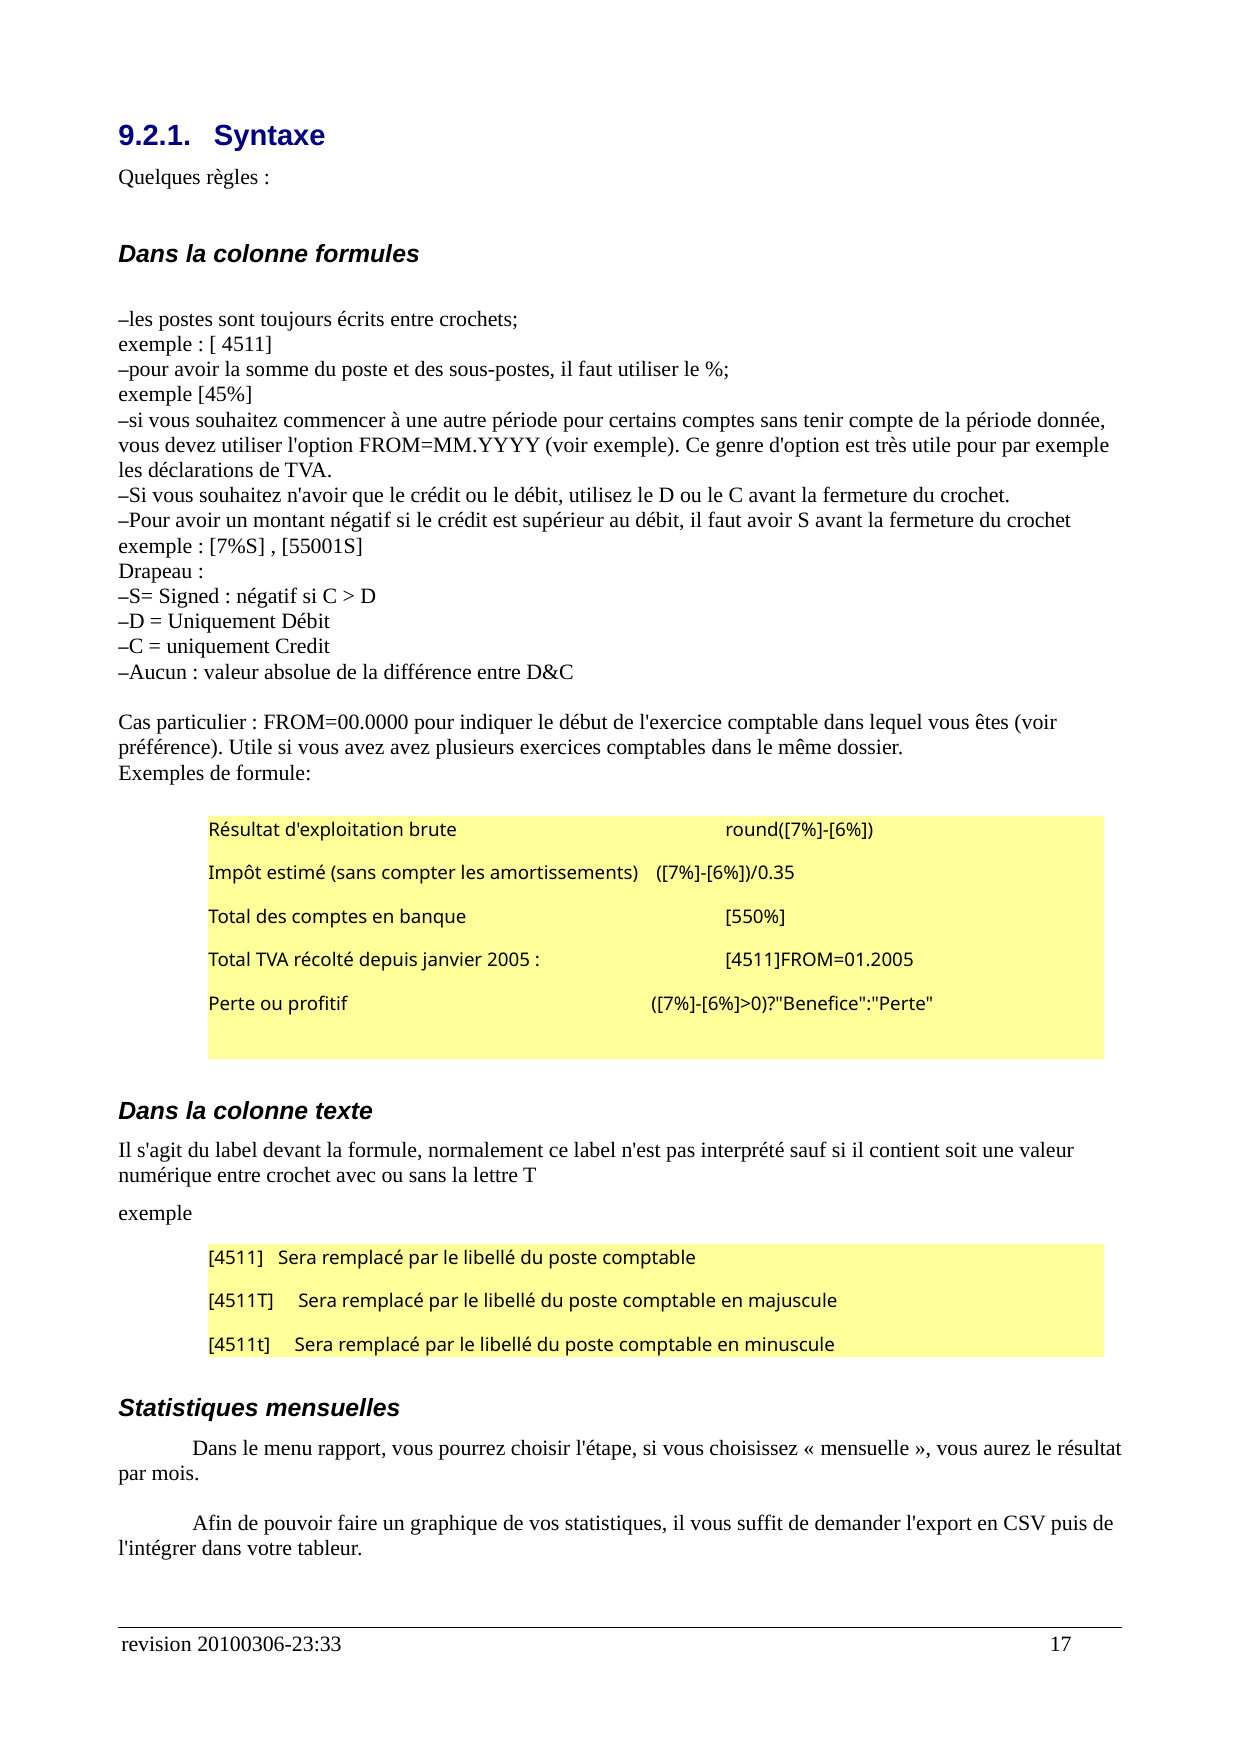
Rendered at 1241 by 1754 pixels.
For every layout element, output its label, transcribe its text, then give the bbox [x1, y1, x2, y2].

text [4511] Sera remplacé par le libellé du poste comptable [208, 1244, 1104, 1269]
text exemple [118, 1200, 1122, 1225]
text [4511T] Sera remplacé par le libellé du poste comptable en majuscule [208, 1287, 1104, 1313]
list D = Uniquement Débit [118, 608, 1122, 633]
list Si vous souhaitez n'avoir que le crédit ou le débit, utilisez le D ou le C avant la fermeture du crochet. [118, 482, 1122, 507]
text Afin de pouvoir faire un graphique de vos statistiques, il vous suffit de demander l'export en CSV puis de l'intégrer dans votre tableur. [118, 1510, 1122, 1561]
subtitle Statistiques mensuelles [118, 1393, 1122, 1422]
list pour avoir la somme du poste et des sous-postes, il faut utiliser le %; exemple [45%] [118, 356, 1122, 407]
list Drapeau : [118, 558, 1122, 583]
list Aucun : valeur absolue de la différence entre D&C [118, 659, 1122, 684]
list C = uniquement Credit [118, 633, 1122, 659]
text Il s'agit du label devant la formule, normalement ce label n'est pas interprété sauf si il contient soit une valeur numérique entre crochet avec ou sans la lettre T [118, 1137, 1122, 1188]
text Cas particulier : FROM=00.0000 pour indiquer le début de l'exercice comptable dans lequel vous êtes (voir préférence). Utile si vous avez avez plusieurs exercices comptables dans le même dossier. [118, 709, 1122, 759]
text Perte ou profitif ([7%]-[6%]>0)?"Benefice":"Perte" [208, 990, 1104, 1016]
text Impôt estimé (sans compter les amortissements) ([7%]-[6%])/0.35 [208, 859, 1104, 885]
text Total TVA récolté depuis janvier 2005 : [4511]FROM=01.2005 [208, 947, 1104, 972]
text Exemples de formule: [118, 759, 1122, 785]
text Total des comptes en banque [550%] [208, 903, 1104, 929]
subtitle Dans la colonne texte [118, 1096, 1122, 1125]
subtitle Syntaxe [118, 118, 1122, 152]
text Quelques règles : [118, 164, 1122, 189]
text Dans le menu rapport, vous pourrez choisir l'étape, si vous choisissez « mensuelle », vous aurez le résultat par mois. [118, 1434, 1122, 1485]
list si vous souhaitez commencer à une autre période pour certains comptes sans tenir compte de la période donnée, vous devez utiliser l'option FROM=MM.YYYY (voir exemple). Ce genre d'option est très utile pour par exemple les déclarations de TVA. [118, 407, 1122, 482]
subtitle Dans la colonne formules [118, 239, 1122, 268]
list Pour avoir un montant négatif si le crédit est supérieur au débit, il faut avoir S avant la fermeture du crochet exemple : [7%S] , [55001S] [118, 507, 1122, 558]
text Résultat d'exploitation brute round([7%]-[6%]) [208, 816, 1104, 842]
list S= Signed : négatif si C > D [118, 583, 1122, 608]
list les postes sont toujours écrits entre crochets; exemple : [ 4511] [118, 306, 1122, 356]
